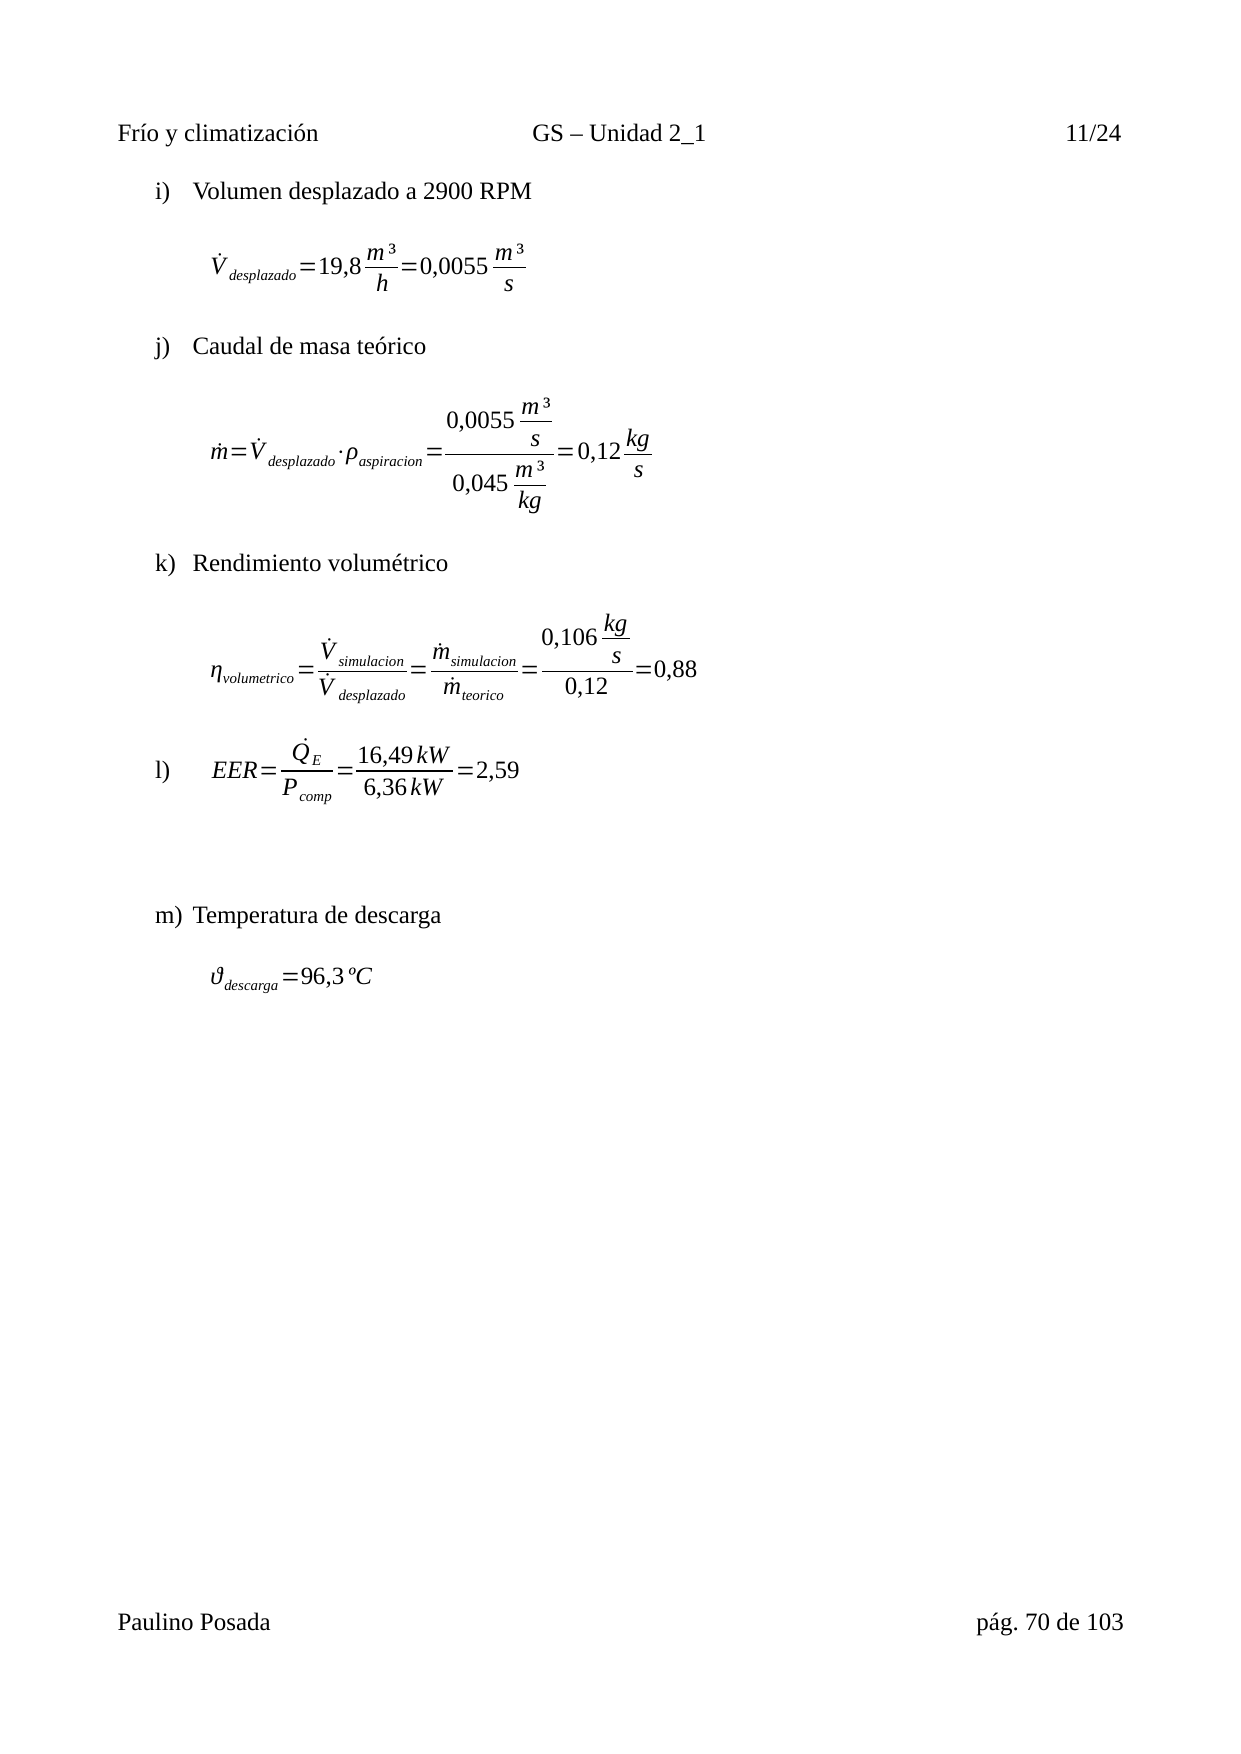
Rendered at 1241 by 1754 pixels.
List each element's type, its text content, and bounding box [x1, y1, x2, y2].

list Volumen desplazado a 2900 RPM [155, 176, 1123, 205]
list Caudal de masa teórico [155, 331, 1123, 359]
list Rendimiento volumétrico [155, 548, 1123, 576]
list Temperatura de descarga [155, 900, 1123, 928]
